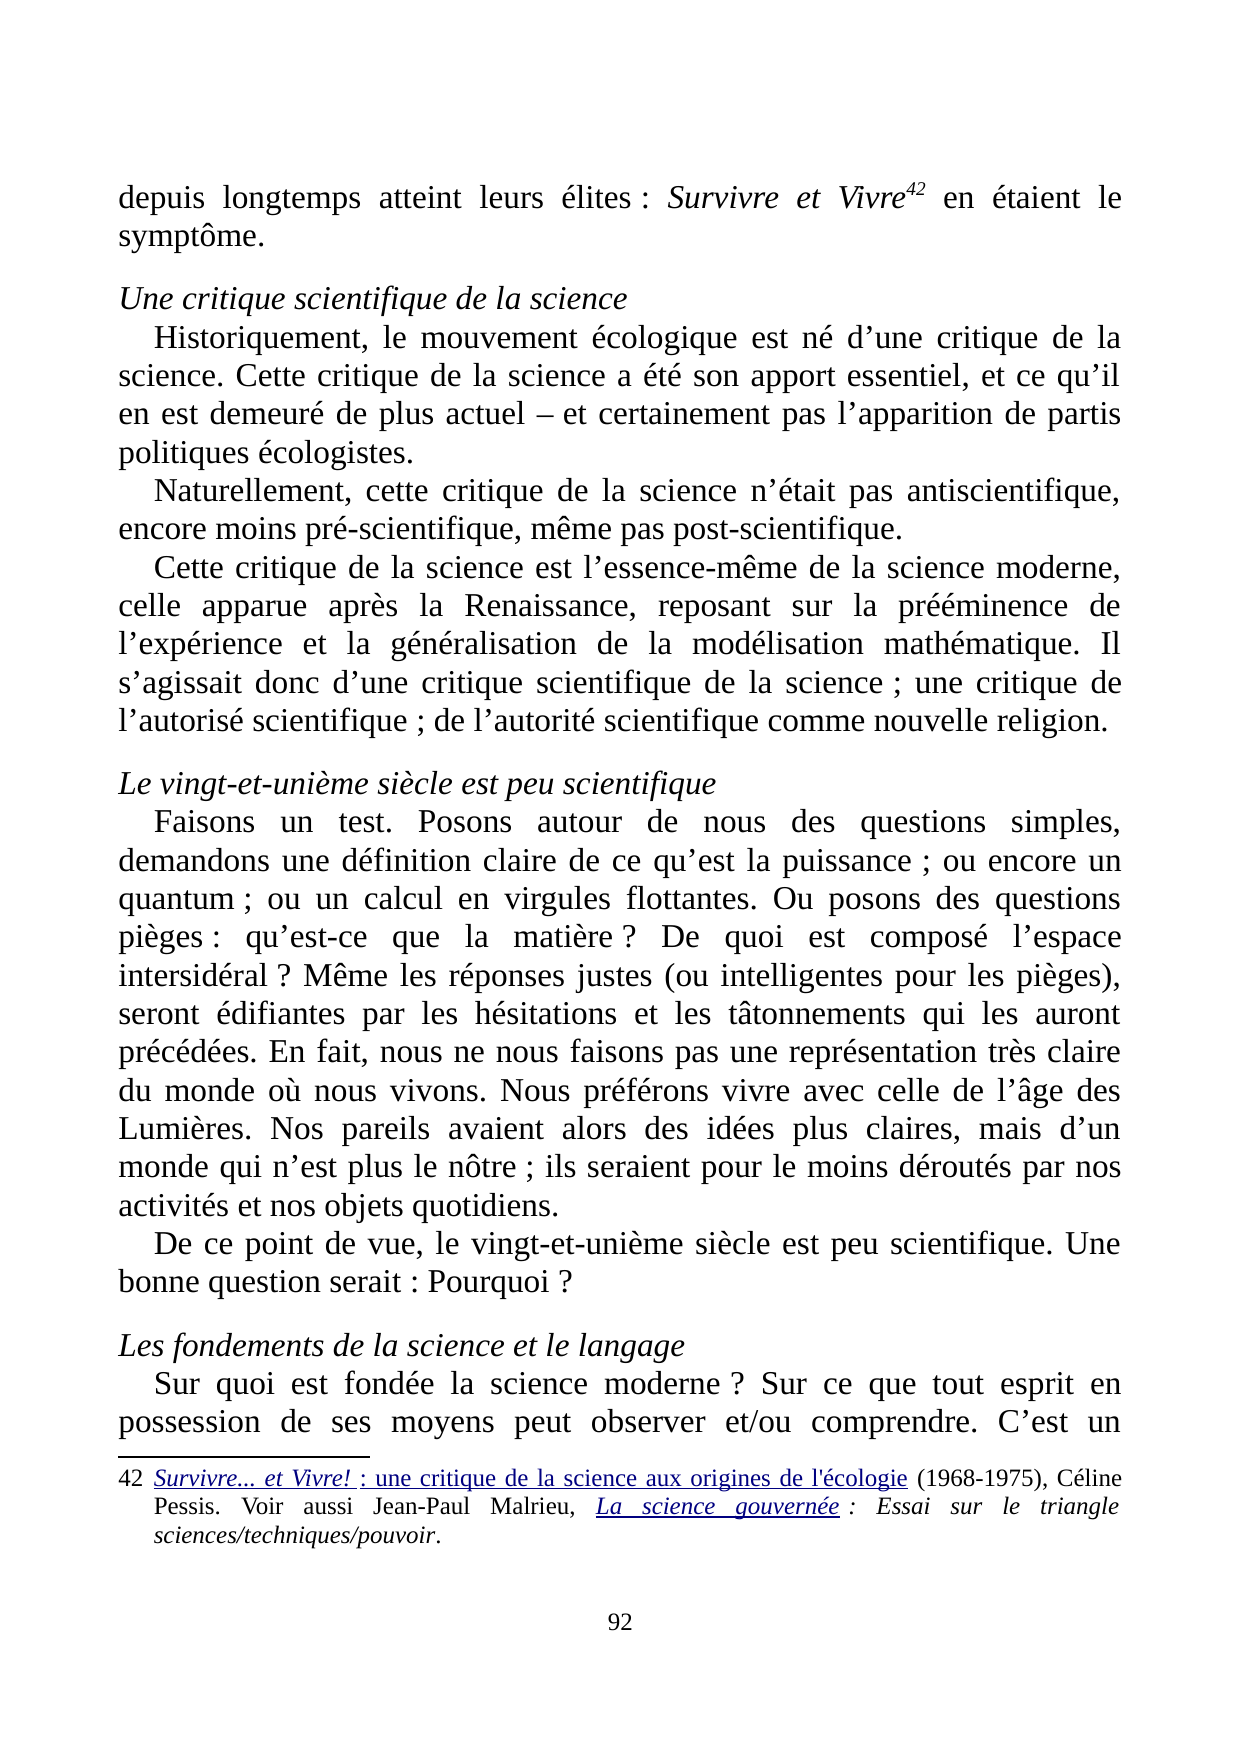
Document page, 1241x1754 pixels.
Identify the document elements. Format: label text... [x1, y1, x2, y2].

text Survivre... et Vivre! : une critique de la science aux origines de l'écologie (1968-1975), Céline Pessis. Voir aussi Jean-Paul Malrieu, La science gouvernée : Essai sur le triangle sciences/techniques/pouvoir. [118, 1463, 1122, 1549]
text Faisons un test. Posons autour de nous des questions simples, demandons une définition claire de ce qu’est la puissance ; ou encore un quantum ; ou un calcul en virgules flottantes. Ou posons des questions pièges : qu’est-ce que la matière ? De quoi est composé l’espace intersidéral ? Même les réponses justes (ou intelligentes pour les pièges), seront édifiantes par les hésitations et les tâtonnements qui les auront précédées. En fait, nous ne nous faisons pas une représentation très claire du monde où nous vivons. Nous préférons vivre avec celle de l’âge des Lumières. Nos pareils avaient alors des idées plus claires, mais d’un monde qui n’est plus le nôtre ; ils seraient pour le moins déroutés par nos activités et nos objets quotidiens. [118, 802, 1122, 1223]
subtitle Une critique scientifique de la science [118, 278, 1122, 317]
subtitle Le vingt-et-unième siècle est peu scientifique [118, 763, 1122, 802]
subtitle Les fondements de la science et le langage [118, 1325, 1122, 1363]
text Naturellement, cette critique de la science n’était pas antiscientifique, encore moins pré-scientifique, même pas post-scientifique. [118, 470, 1122, 547]
text Sur quoi est fondée la science moderne ? Sur ce que tout esprit en possession de ses moyens peut observer et/ou comprendre. C’est un [118, 1363, 1122, 1440]
text De ce point de vue, le vingt-et-unième siècle est peu scientifique. Une bonne question serait : Pourquoi ? [118, 1223, 1122, 1300]
text Historiquement, le mouvement écologique est né d’une critique de la science. Cette critique de la science a été son apport essentiel, et ce qu’il en est demeuré de plus actuel – et certainement pas l’apparition de partis politiques écologistes. [118, 317, 1122, 470]
text Cette critique de la science est l’essence-même de la science moderne, celle apparue après la Renaissance, reposant sur la prééminence de l’expérience et la généralisation de la modélisation mathématique. Il s’agissait donc d’une critique scientifique de la science ; une critique de l’autorisé scientifique ; de l’autorité scientifique comme nouvelle religion. [118, 547, 1122, 738]
text depuis longtemps atteint leurs élites : Survivre et Vivre en étaient le symptôme. [118, 177, 1122, 254]
